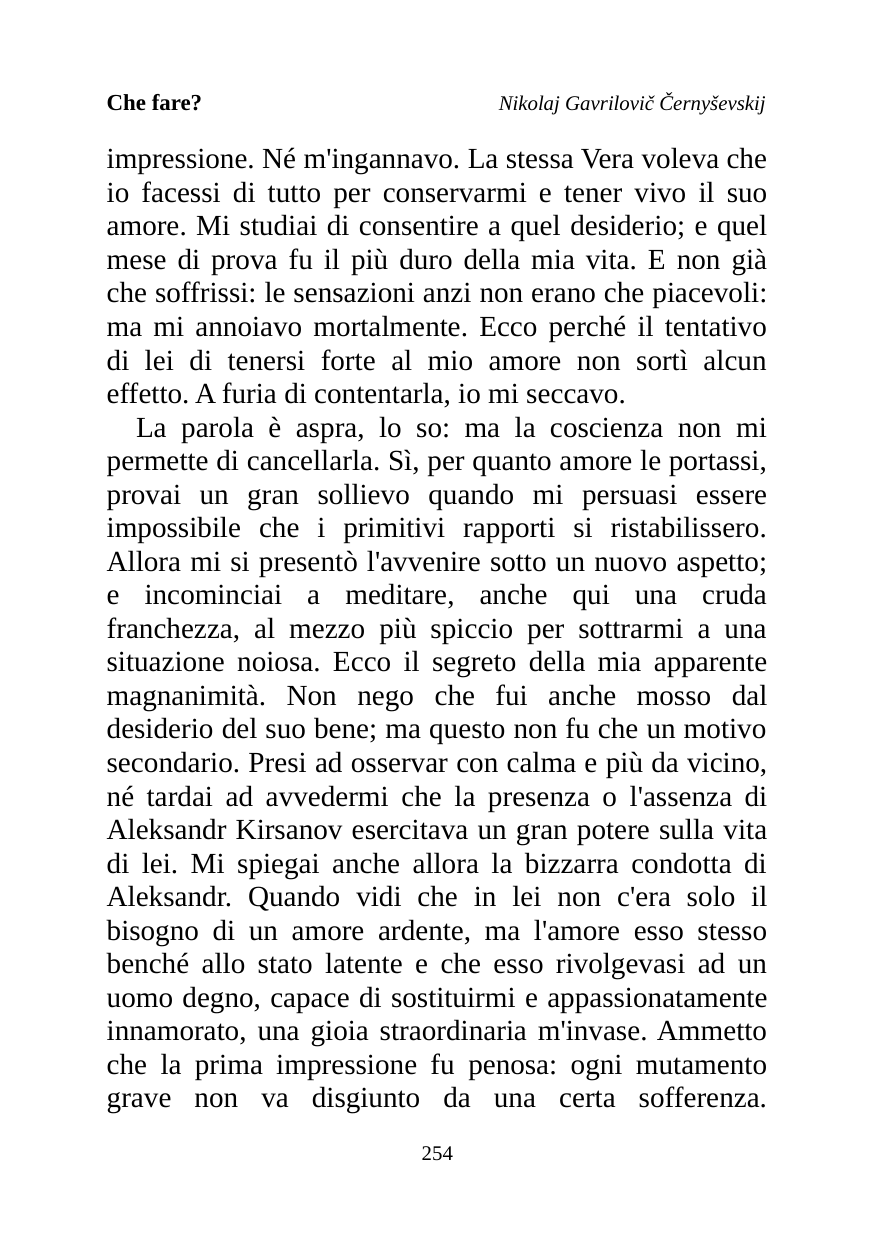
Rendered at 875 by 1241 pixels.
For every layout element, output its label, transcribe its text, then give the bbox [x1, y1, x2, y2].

text impressione. Né m'ingannavo. La stessa Vera voleva che io facessi di tutto per conservarmi e tener vivo il suo amore. Mi studiai di consentire a quel desiderio; e quel mese di prova fu il più duro della mia vita. E non già che soffrissi: le sensazioni anzi non erano che piacevoli: ma mi annoiavo mortalmente. Ecco perché il tentativo di lei di tenersi forte al mio amore non sortì alcun effetto. A furia di contentarla, io mi seccavo. [106, 141, 768, 410]
text La parola è aspra, lo so: ma la coscienza non mi permette di cancellarla. Sì, per quanto amore le portassi, provai un gran sollievo quando mi persuasi essere impossibile che i primitivi rapporti si ristabilissero. Allora mi si presentò l'avvenire sotto un nuovo aspetto; e incominciai a meditare, anche qui una cruda franchezza, al mezzo più spiccio per sottrarmi a una situazione noiosa. Ecco il segreto della mia apparente magnanimità. Non nego che fui anche mosso dal desiderio del suo bene; ma questo non fu che un motivo secondario. Presi ad osservar con calma e più da vicino, né tardai ad avvedermi che la presenza o l'assenza di Aleksandr Kirsanov esercitava un gran potere sulla vita di lei. Mi spiegai anche allora la bizzarra condotta di Aleksandr. Quando vidi che in lei non c'era solo il bisogno di un amore ardente, ma l'amore esso stesso benché allo stato latente e che esso rivolgevasi ad un uomo degno, capace di sostituirmi e appassionatamente innamorato, una gioia straordinaria m'invase. Ammetto che la prima impressione fu penosa: ogni mutamento grave non va disgiunto da una certa sofferenza. [106, 410, 768, 1114]
